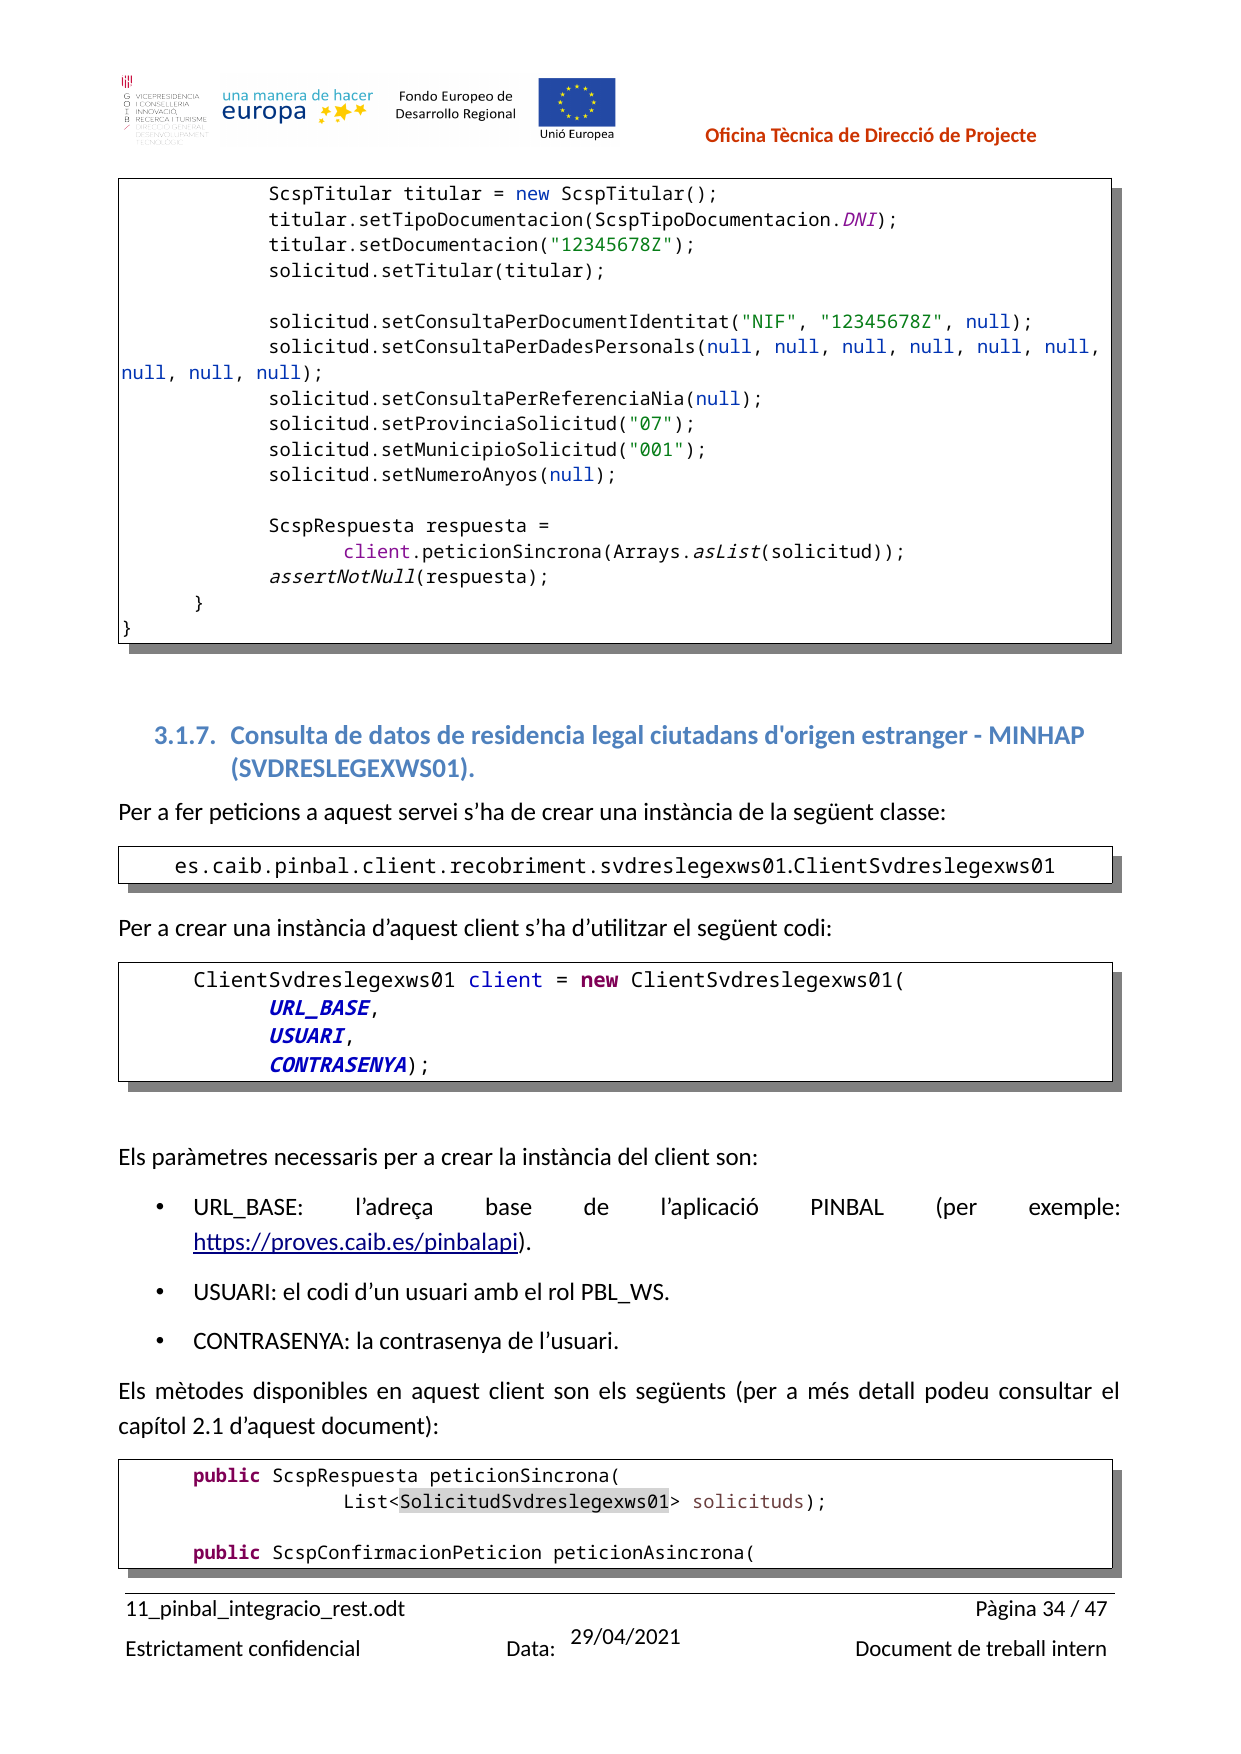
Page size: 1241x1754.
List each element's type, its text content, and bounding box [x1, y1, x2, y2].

text es.caib.pinbal.client.recobriment.svdreslegexws01.ClientSvdreslegexws01 [119, 847, 1112, 883]
text } [119, 612, 1111, 643]
text public ScspRespuesta peticionSincrona( [119, 1460, 1112, 1485]
text Per a crear una instància d’aquest client s’ha d’utilitzar el següent codi: [118, 912, 1122, 943]
subtitle Consulta de datos de residencia legal ciutadans d'origen estranger - MINHAP (SVDRESLEGEXWS01). [153, 718, 1122, 784]
text client.peticionSincrona(Arrays.asList(solicitud)); assertNotNull(respuesta); } [119, 535, 1111, 612]
text Els paràmetres necessaris per a crear la instància del client son: [118, 1141, 1122, 1172]
text Els mètodes disponibles en aquest client son els següents (per a més detall podeu consultar el capítol 2.1 d’aquest document): [118, 1375, 1122, 1440]
text List<SolicitudSvdreslegexws01> solicituds); [119, 1485, 1112, 1513]
list USUARI: el codi d’un usuari amb el rol PBL_WS. [156, 1276, 1122, 1306]
list CONTRASENYA: la contrasenya de l’usuari. [156, 1325, 1122, 1356]
text URL_BASE, [119, 990, 1112, 1018]
text USUARI, [119, 1018, 1112, 1047]
picture [118, 73, 213, 147]
picture [219, 73, 621, 147]
text ClientSvdreslegexws01 client = new ClientSvdreslegexws01( [119, 963, 1112, 990]
text public ScspConfirmacionPeticion peticionAsincrona( [119, 1536, 1112, 1567]
text Per a fer peticions a aquest servei s’ha de crear una instància de la següent classe: [118, 796, 1122, 827]
text ScspTitular titular = new ScspTitular(); titular.setTipoDocumentacion(ScspTipoDocumentacion.DNI); titular.setDocumentacion("12345678Z"); solicitud.setTitular(titular); solicitud.setConsultaPerDocumentIdentitat("NIF", "12345678Z", null); solicitud.setConsultaPerDadesPersonals(null, null, null, null, null, null, null, null, null); solicitud.setConsultaPerReferenciaNia(null); solicitud.setProvinciaSolicitud("07"); solicitud.setMunicipioSolicitud("001"); solicitud.setNumeroAnyos(null); ScspRespuesta respuesta = [119, 179, 1111, 535]
list URL_BASE: l’adreça base de l’aplicació PINBAL (per exemple: https://proves.caib.es/pinbalapi). [156, 1191, 1122, 1257]
text CONTRASENYA); [119, 1047, 1112, 1081]
